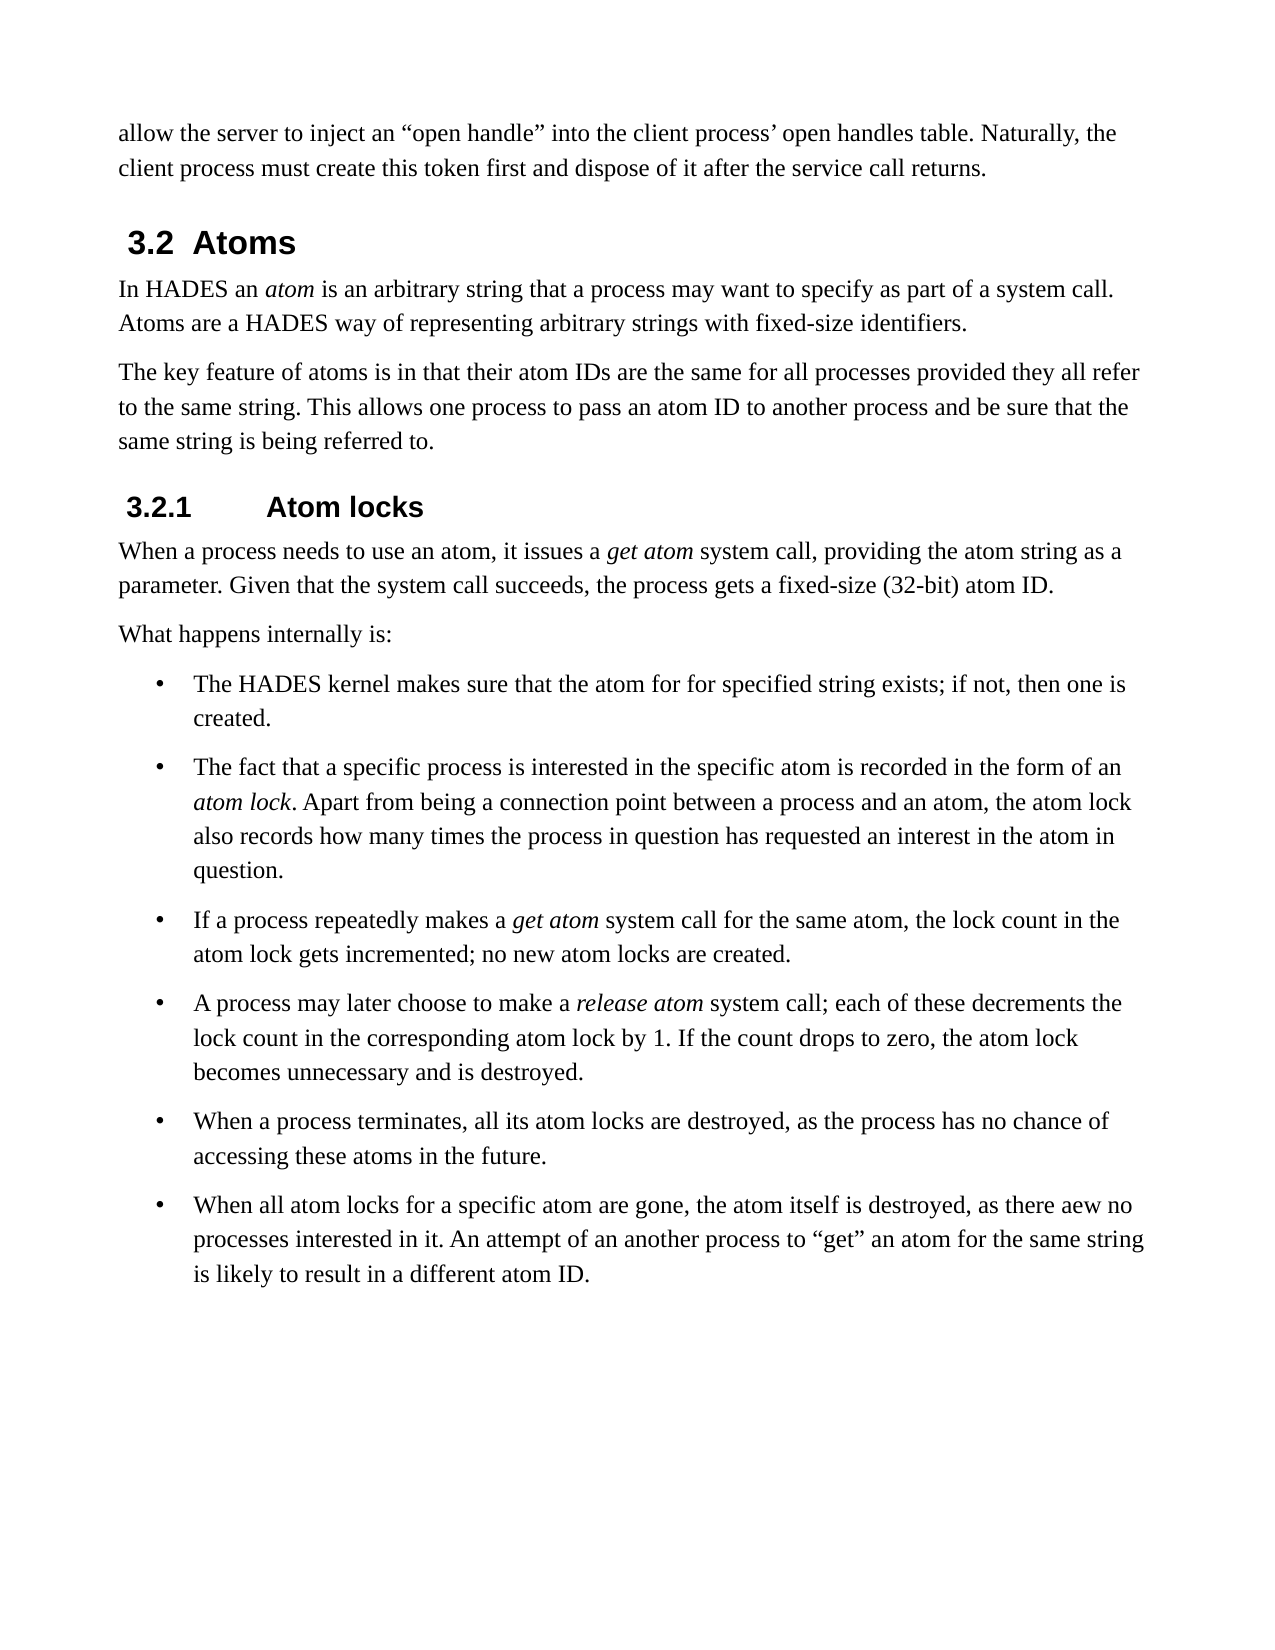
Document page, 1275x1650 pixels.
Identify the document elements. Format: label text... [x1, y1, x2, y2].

list When a process terminates, all its atom locks are destroyed, as the process has no chance of accessing these atoms in the future. [156, 1106, 1157, 1169]
text allow the server to inject an “open handle” into the client process’ open handles table. Naturally, the client process must create this token first and dispose of it after the service call returns. [118, 118, 1157, 181]
subtitle Atoms [118, 222, 1157, 261]
list The fact that a specific process is interested in the specific atom is recorded in the form of an atom lock. Apart from being a connection point between a process and an atom, the atom lock also records how many times the process in question has requested an interest in the atom in question. [156, 752, 1157, 884]
list A process may later choose to make a release atom system call; each of these decrements the lock count in the corresponding atom lock by 1. If the count drops to zero, the atom lock becomes unnecessary and is destroyed. [156, 988, 1157, 1086]
list When all atom locks for a specific atom are gone, the atom itself is destroyed, as there aew no processes interested in it. An attempt of an another process to “get” an atom for the same string is likely to result in a different atom ID. [156, 1190, 1157, 1287]
text What happens internally is: [118, 619, 1157, 648]
text The key feature of atoms is in that their atom IDs are the same for all processes provided they all refer to the same string. This allows one process to pass an atom ID to another process and be sure that the same string is being referred to. [118, 357, 1157, 455]
text When a process needs to use an atom, it issues a get atom system call, providing the atom string as a parameter. Given that the system call succeeds, the process gets a fixed-size (32-bit) atom ID. [118, 536, 1157, 599]
list If a process repeatedly makes a get atom system call for the same atom, the lock count in the atom lock gets incremented; no new atom locks are created. [156, 905, 1157, 968]
subtitle Atom locks [118, 490, 1157, 523]
list The HADES kernel makes sure that the atom for for specified string exists; if not, then one is created. [156, 669, 1157, 732]
text In HADES an atom is an arbitrary string that a process may want to specify as part of a system call. Atoms are a HADES way of representing arbitrary strings with fixed-size identifiers. [118, 274, 1157, 337]
